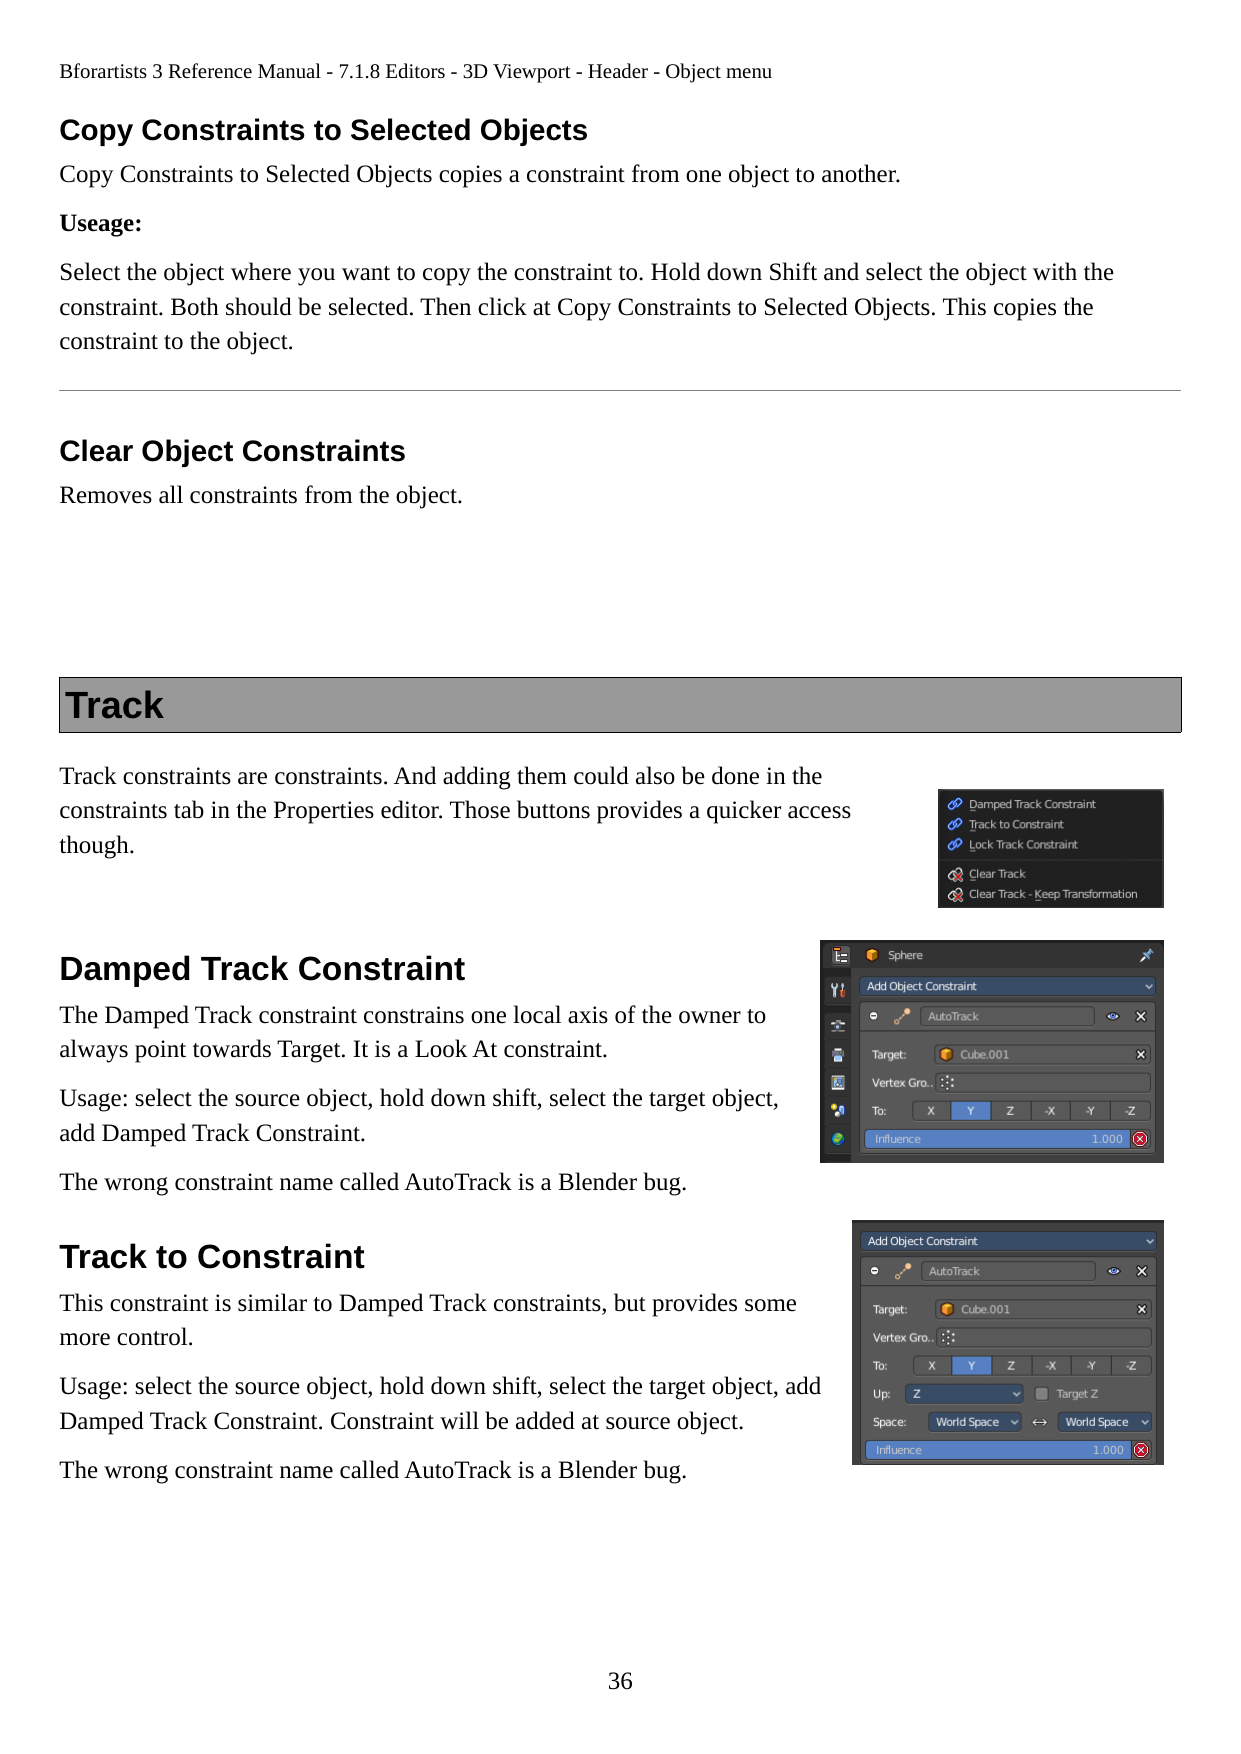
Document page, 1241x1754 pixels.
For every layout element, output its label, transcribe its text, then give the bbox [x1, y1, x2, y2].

subtitle [1164, 949, 1181, 987]
text Track constraints are constraints. And adding them could also be done in the constraints tab in the Properties editor. Those buttons provides a quicker access though. [59, 761, 1181, 858]
text Useage: [59, 208, 1181, 237]
text Usage: select the source object, hold down shift, select the target object, add Damped Track Constraint. [59, 1083, 820, 1147]
text Copy Constraints to Selected Objects copies a constraint from one object to another. [59, 159, 1181, 188]
picture [820, 940, 1164, 1163]
text This constraint is similar to Damped Track constraints, but provides some more control. [59, 1288, 852, 1351]
text The wrong constraint name called AutoTrack is a Blender bug. [59, 1167, 1181, 1196]
subtitle Copy Constraints to Selected Objects [59, 113, 1181, 147]
subtitle Clear Object Constraints [59, 434, 1181, 468]
text The Damped Track constraint constrains one local axis of the owner to always point towards Target. It is a Look At constraint. [59, 1000, 820, 1063]
text Select the object where you want to copy the constraint to. Hold down Shift and select the object with the constraint. Both should be selected. Then click at Copy Constraints to Selected Objects. This copies the constraint to the object. [59, 257, 1181, 355]
subtitle Damped Track Constraint [59, 949, 820, 987]
subtitle Track to Constraint [59, 1237, 852, 1275]
picture [938, 789, 1164, 908]
text The wrong constraint name called AutoTrack is a Blender bug. [59, 1455, 1181, 1484]
text Removes all constraints from the object. [59, 480, 1181, 509]
text Usage: select the source object, hold down shift, select the target object, add Damped Track Constraint. Constraint will be added at source object. [59, 1371, 852, 1435]
picture [852, 1220, 1164, 1465]
subtitle [1164, 1237, 1181, 1275]
table_header Track [60, 678, 1181, 732]
